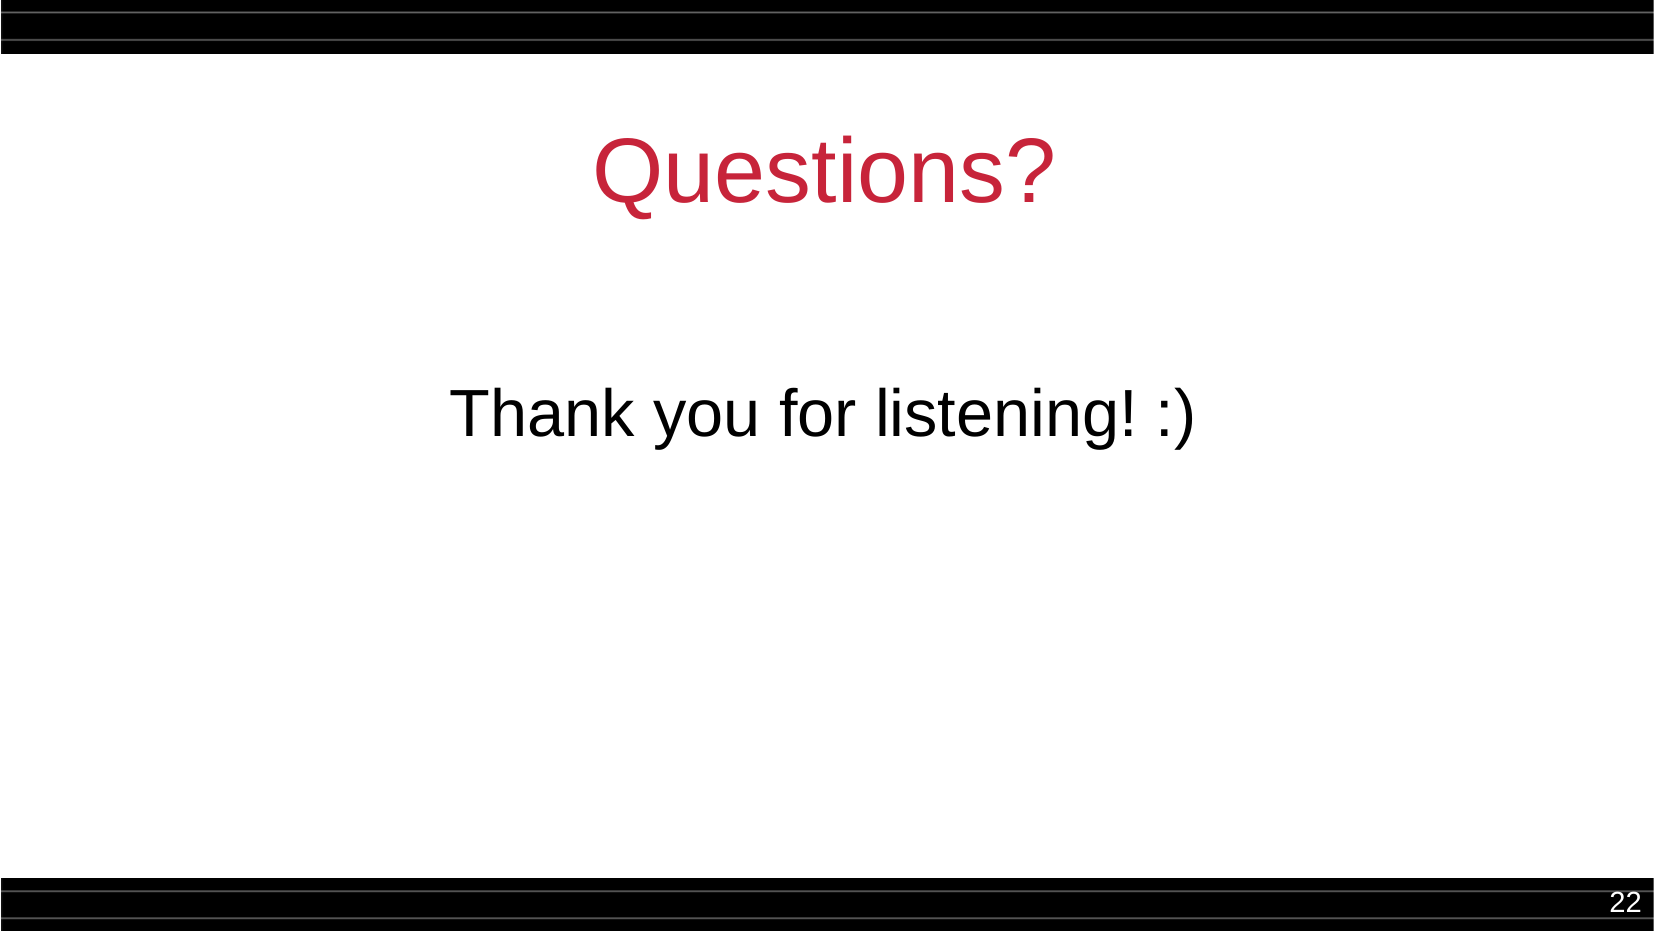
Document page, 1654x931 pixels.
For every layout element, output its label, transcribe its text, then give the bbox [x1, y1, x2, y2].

picture [1, 878, 1654, 931]
title Questions? [82, 92, 1571, 249]
picture [1, 0, 1654, 54]
list Thank you for listening! :) [82, 271, 1571, 758]
